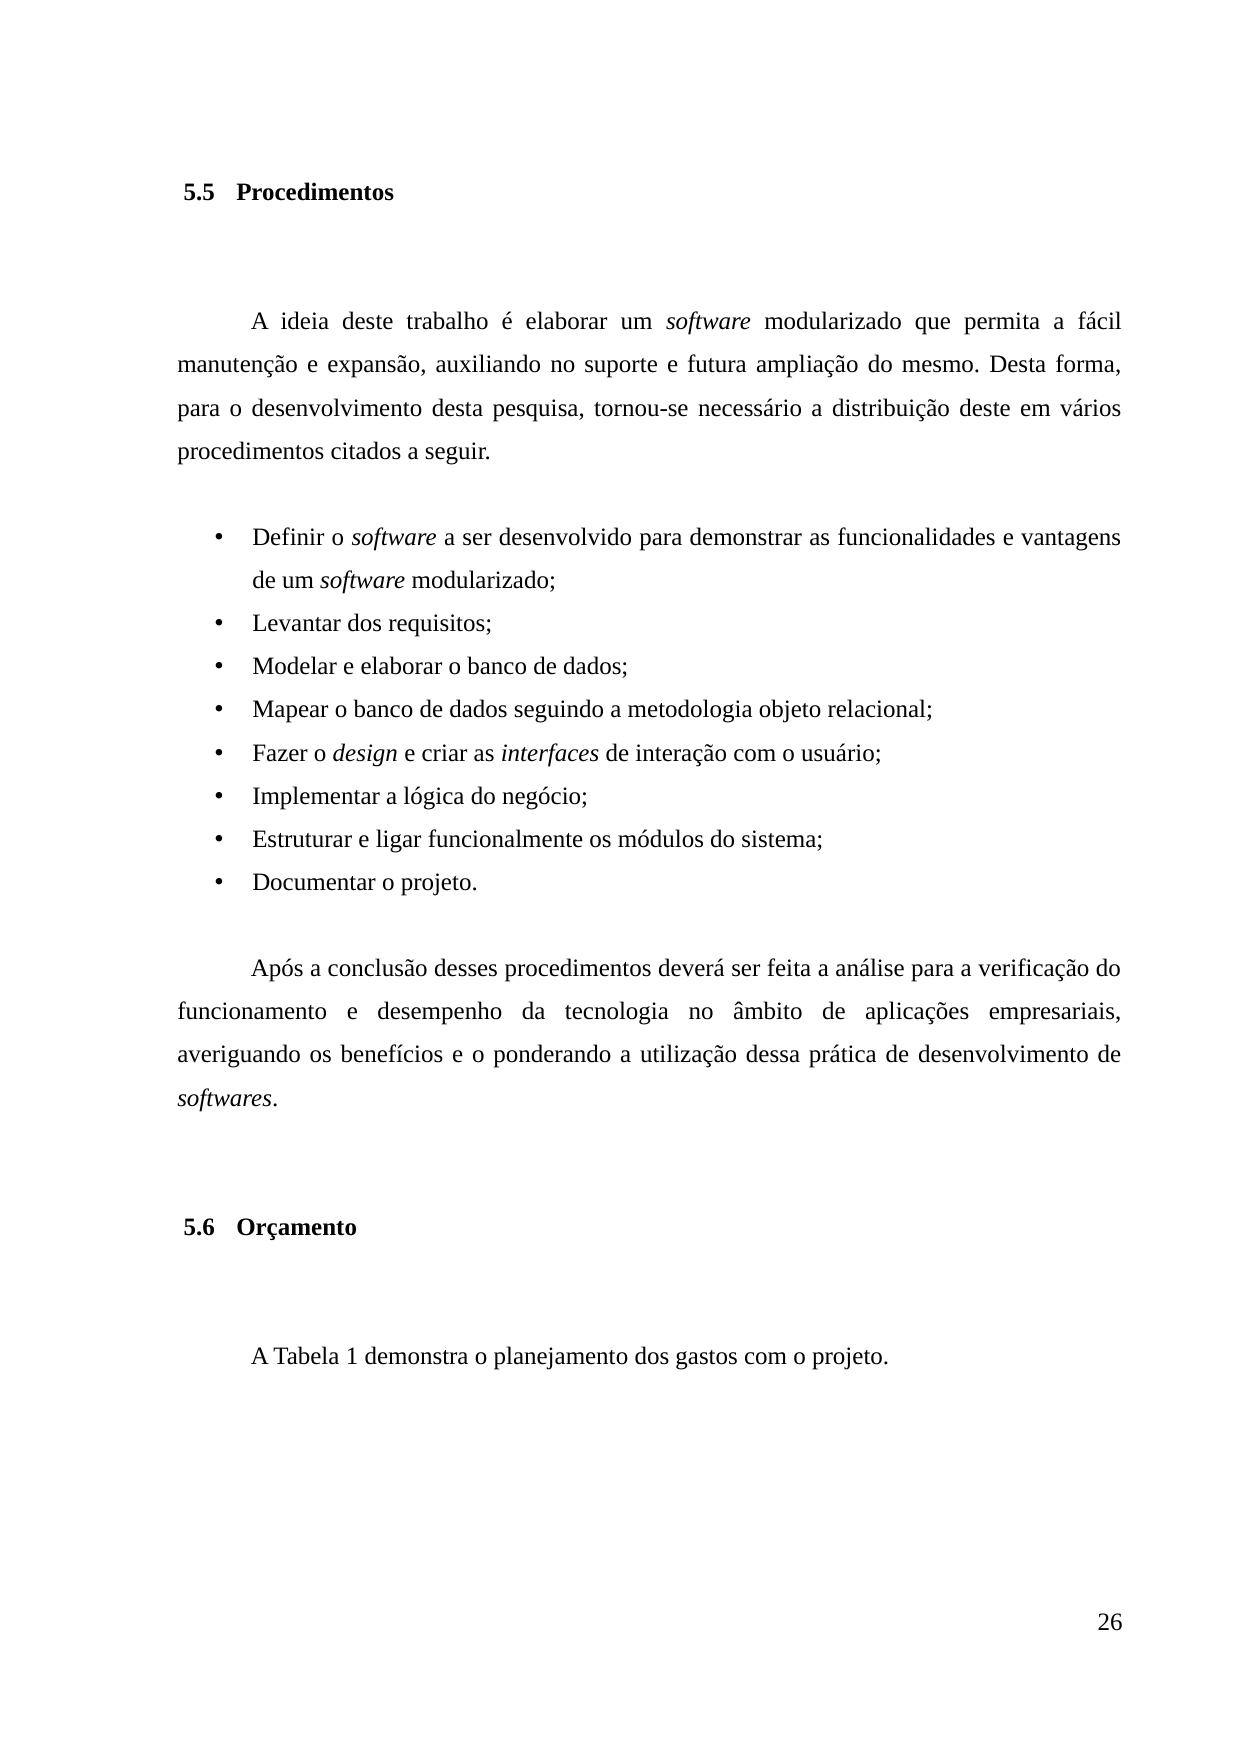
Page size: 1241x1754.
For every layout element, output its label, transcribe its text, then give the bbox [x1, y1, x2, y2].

list Levantar dos requisitos; [214, 608, 1122, 637]
list Mapear o banco de dados seguindo a metodologia objeto relacional; [214, 694, 1122, 723]
text A Tabela 1 demonstra o planejamento dos gastos com o projeto. [177, 1341, 1122, 1370]
subtitle Procedimentos [177, 177, 1122, 206]
subtitle Orçamento [177, 1212, 1122, 1241]
text A ideia deste trabalho é elaborar um software modularizado que permita a fácil manutenção e expansão, auxiliando no suporte e futura ampliação do mesmo. Desta forma, para o desenvolvimento desta pesquisa, tornou-se necessário a distribuição deste em vários procedimentos citados a seguir. [177, 306, 1122, 464]
list Modelar e elaborar o banco de dados; [214, 651, 1122, 680]
list Fazer o design e criar as interfaces de interação com o usuário; [214, 738, 1122, 766]
list Implementar a lógica do negócio; [214, 781, 1122, 809]
list Documentar o projeto. [214, 867, 1122, 896]
list Definir o software a ser desenvolvido para demonstrar as funcionalidades e vantagens de um software modularizado; [214, 522, 1122, 594]
list Estruturar e ligar funcionalmente os módulos do sistema; [214, 824, 1122, 853]
text Após a conclusão desses procedimentos deverá ser feita a análise para a verificação do funcionamento e desempenho da tecnologia no âmbito de aplicações empresariais, averiguando os benefícios e o ponderando a utilização dessa prática de desenvolvimento de softwares. [177, 953, 1122, 1111]
